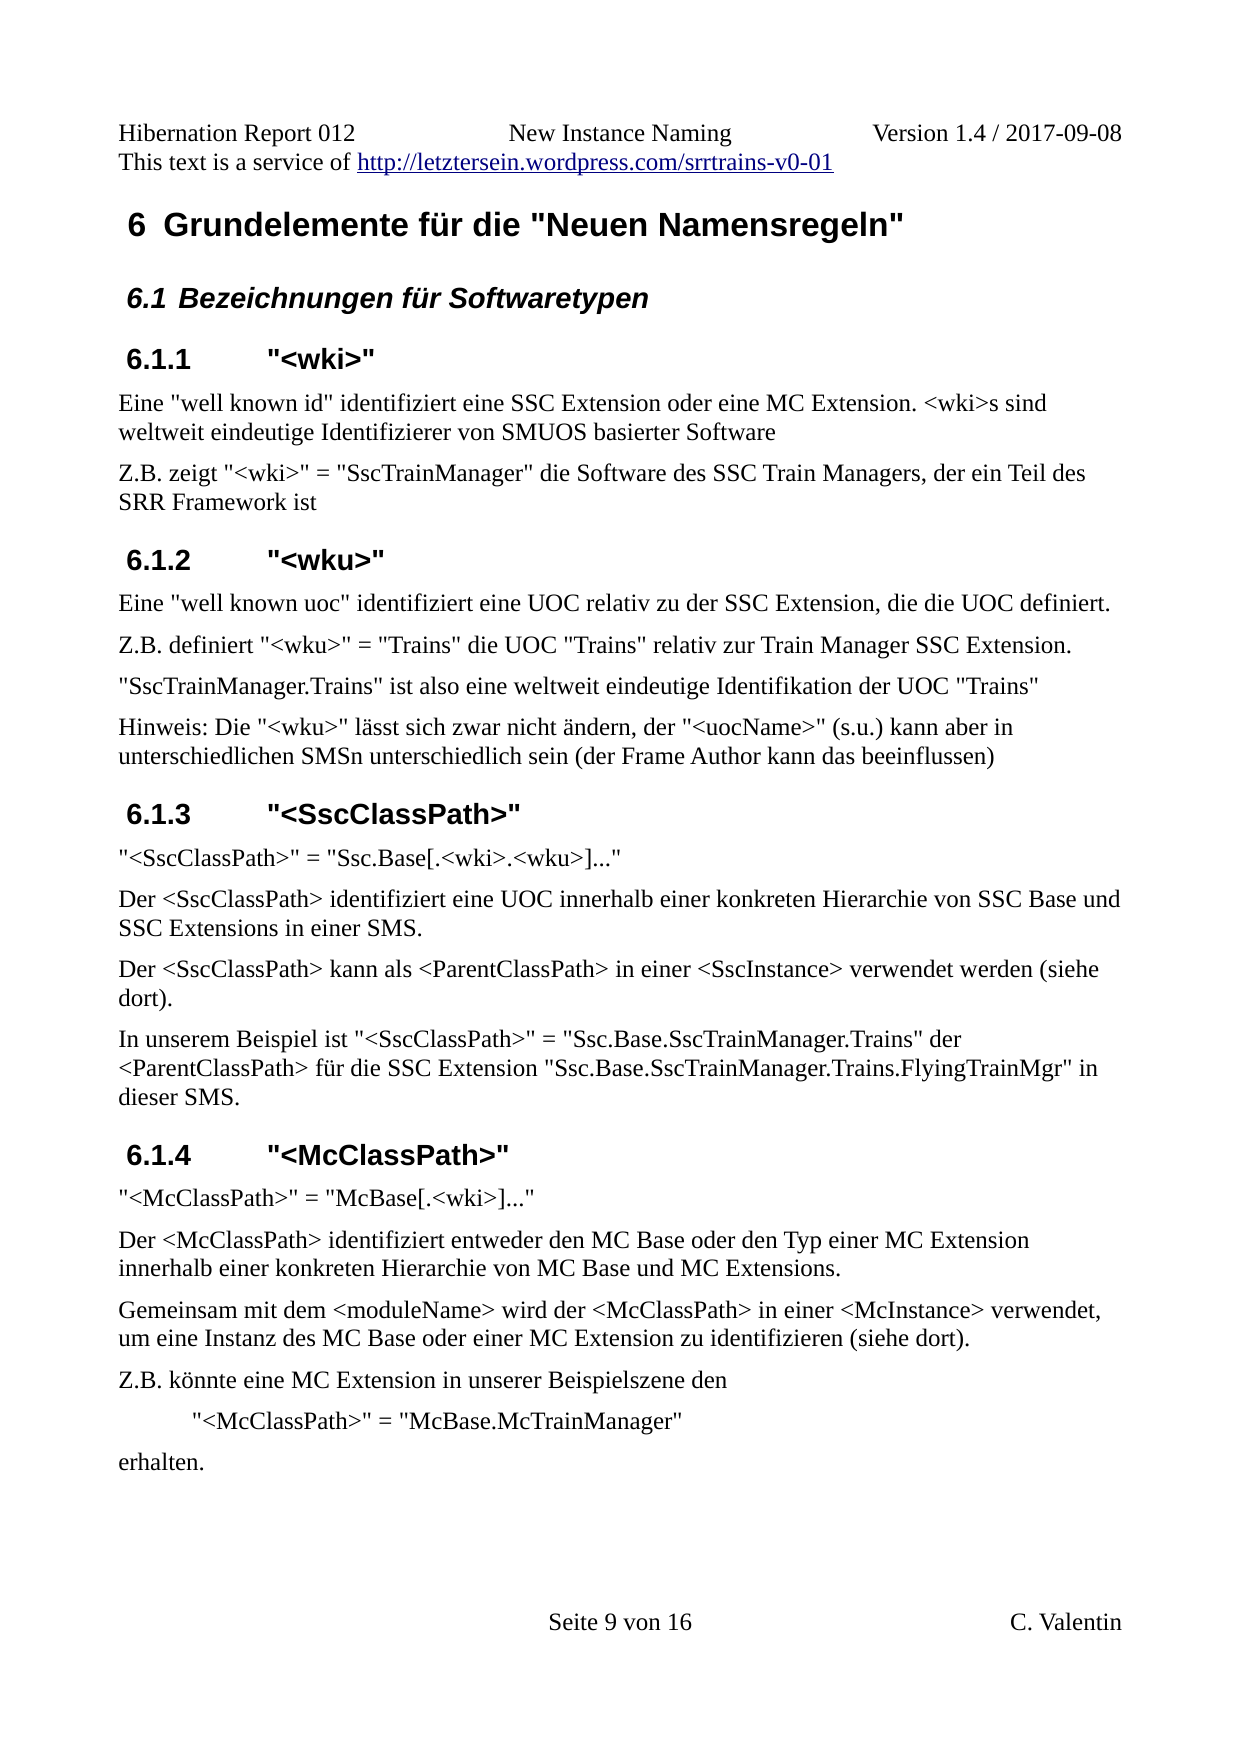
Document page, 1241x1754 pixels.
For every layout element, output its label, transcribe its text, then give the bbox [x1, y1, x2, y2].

text Eine "well known uoc" identifiziert eine UOC relativ zu der SSC Extension, die die UOC definiert. [118, 588, 1122, 617]
text Der <McClassPath> identifiziert entweder den MC Base oder den Typ einer MC Extension innerhalb einer konkreten Hierarchie von MC Base und MC Extensions. [118, 1225, 1122, 1282]
text Eine "well known id" identifiziert eine SSC Extension oder eine MC Extension. <wki>s sind weltweit eindeutige Identifizierer von SMUOS basierter Software [118, 388, 1122, 445]
text Hinweis: Die "<wku>" lässt sich zwar nicht ändern, der "<uocName>" (s.u.) kann aber in unterschiedlichen SMSn unterschiedlich sein (der Frame Author kann das beeinflussen) [118, 712, 1122, 770]
subtitle "<wku>" [118, 542, 1122, 576]
text Z.B. könnte eine MC Extension in unserer Beispielszene den [118, 1365, 1122, 1393]
text "<McClassPath>" = "McBase[.<wki>]..." [118, 1183, 1122, 1212]
text Der <SscClassPath> kann als <ParentClassPath> in einer <SscInstance> verwendet werden (siehe dort). [118, 954, 1122, 1012]
subtitle Grundelemente für die "Neuen Namensregeln" [118, 205, 1122, 244]
text Z.B. definiert "<wku>" = "Trains" die UOC "Trains" relativ zur Train Manager SSC Extension. [118, 630, 1122, 658]
text Der <SscClassPath> identifiziert eine UOC innerhalb einer konkreten Hierarchie von SSC Base und SSC Extensions in einer SMS. [118, 884, 1122, 942]
text Gemeinsam mit dem <moduleName> wird der <McClassPath> in einer <McInstance> verwendet, um eine Instanz des MC Base oder einer MC Extension zu identifizieren (siehe dort). [118, 1295, 1122, 1352]
subtitle "<SscClassPath>" [118, 797, 1122, 830]
text "SscTrainManager.Trains" ist also eine weltweit eindeutige Identifikation der UOC "Trains" [118, 671, 1122, 700]
subtitle Bezeichnungen für Softwaretypen [118, 281, 1122, 315]
text Z.B. zeigt "<wki>" = "SscTrainManager" die Software des SSC Train Managers, der ein Teil des SRR Framework ist [118, 458, 1122, 515]
text "<SscClassPath>" = "Ssc.Base[.<wki>.<wku>]..." [118, 843, 1122, 872]
text In unserem Beispiel ist "<SscClassPath>" = "Ssc.Base.SscTrainManager.Trains" der <ParentClassPath> für die SSC Extension "Ssc.Base.SscTrainManager.Trains.FlyingTrainMgr" in dieser SMS. [118, 1024, 1122, 1110]
subtitle "<wki>" [118, 342, 1122, 375]
text erhalten. [118, 1447, 1122, 1476]
subtitle "<McClassPath>" [118, 1137, 1122, 1171]
text "<McClassPath>" = "McBase.McTrainManager" [192, 1406, 1122, 1435]
